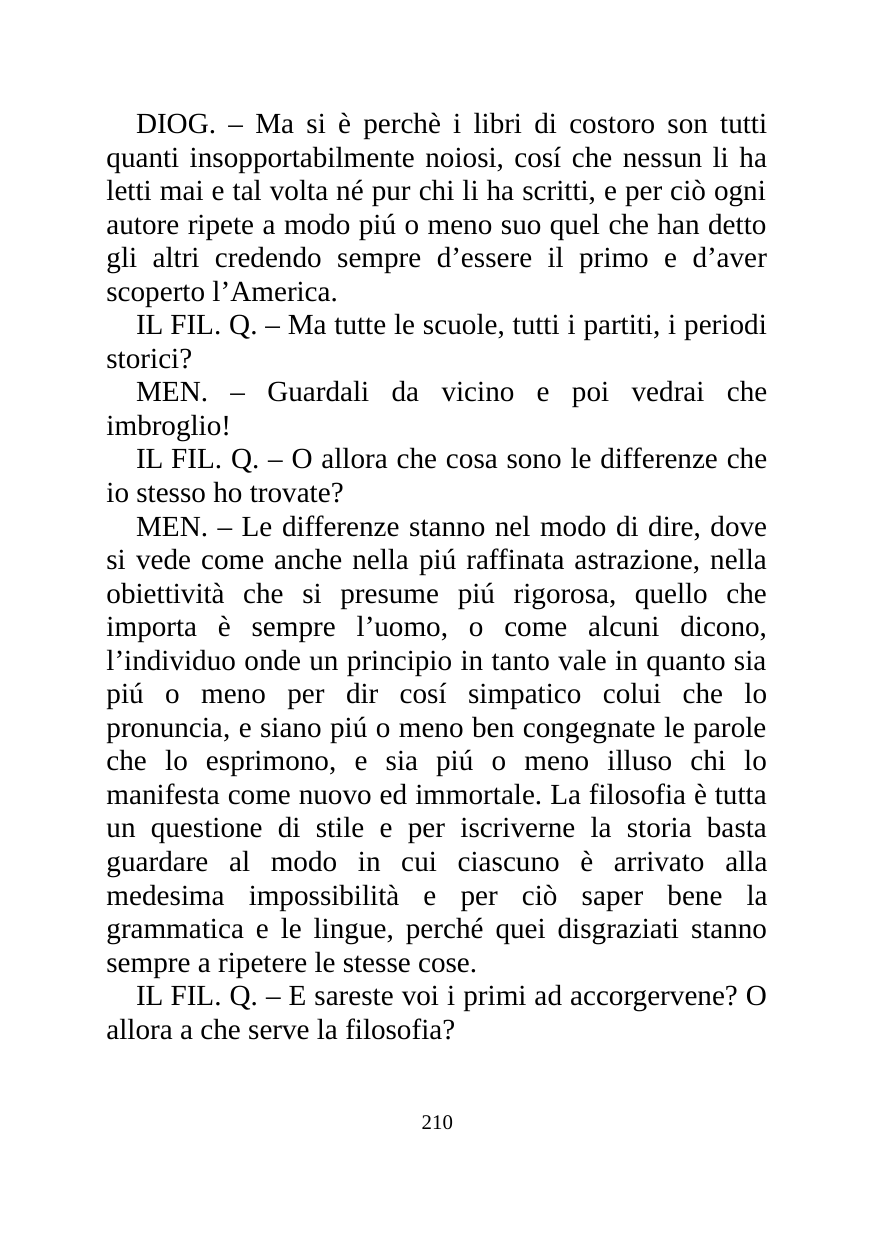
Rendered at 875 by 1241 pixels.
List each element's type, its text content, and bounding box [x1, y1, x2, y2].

text IL FIL. Q. – E sareste voi i primi ad accorgervene? O allora a che serve la filosofia? [106, 978, 768, 1045]
text DIOG. – Ma si è perchè i libri di costoro son tutti quanti insopportabilmente noiosi, cosí che nessun li ha letti mai e tal volta né pur chi li ha scritti, e per ciò ogni autore ripete a modo piú o meno suo quel che han detto gli altri credendo sempre d’essere il primo e d’aver scoperto l’America. [106, 106, 768, 307]
text MEN. – Le differenze stanno nel modo di dire, dove si vede come anche nella piú raffinata astrazione, nella obiettività che si presume piú rigorosa, quello che importa è sempre l’uomo, o come alcuni dicono, l’individuo onde un principio in tanto vale in quanto sia piú o meno per dir cosí simpatico colui che lo pronuncia, e siano piú o meno ben congegnate le parole che lo esprimono, e sia piú o meno illuso chi lo manifesta come nuovo ed immortale. La filosofia è tutta un questione di stile e per iscriverne la storia basta guardare al modo in cui ciascuno è arrivato alla medesima impossibilità e per ciò saper bene la grammatica e le lingue, perché quei disgraziati stanno sempre a ripetere le stesse cose. [106, 509, 768, 978]
text MEN. – Guardali da vicino e poi vedrai che imbroglio! [106, 374, 768, 442]
text IL FIL. Q. – O allora che cosa sono le differenze che io stesso ho trovate? [106, 442, 768, 509]
text IL FIL. Q. – Ma tutte le scuole, tutti i partiti, i periodi storici? [106, 307, 768, 374]
